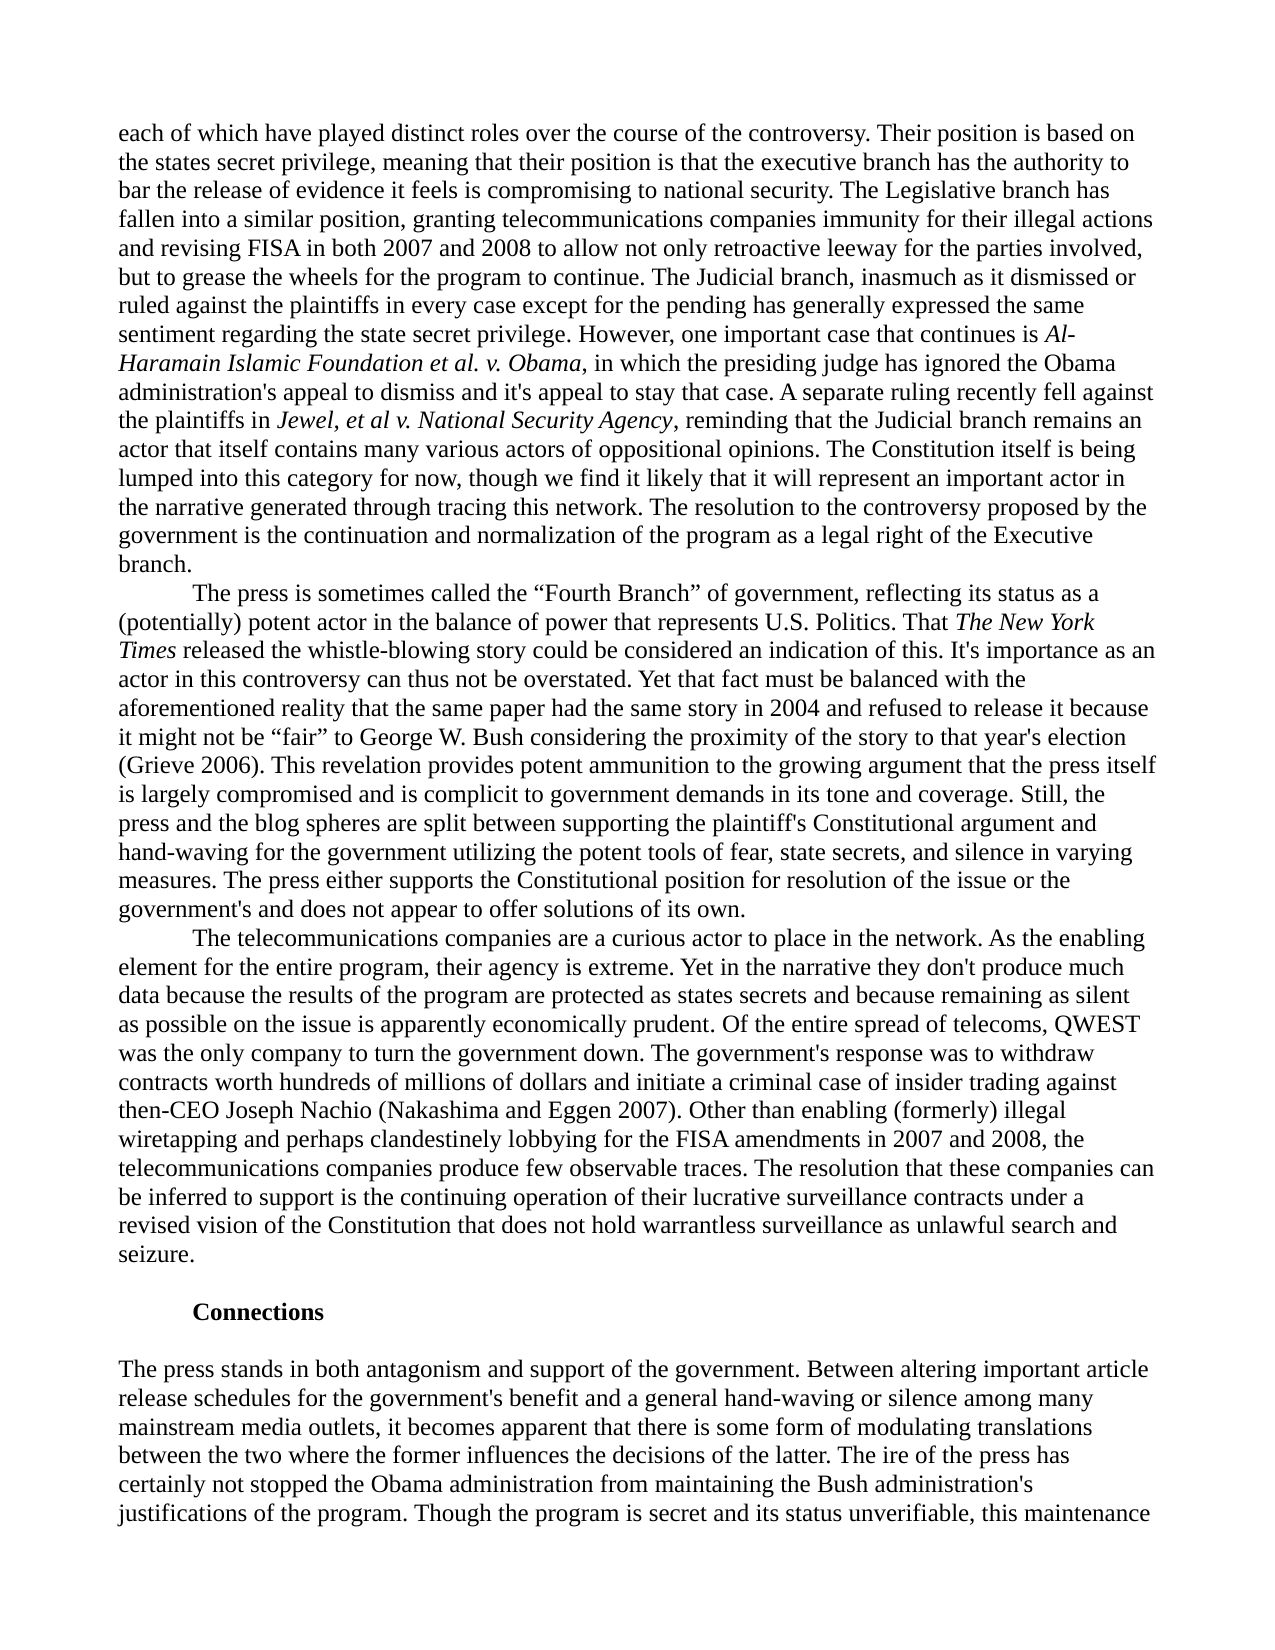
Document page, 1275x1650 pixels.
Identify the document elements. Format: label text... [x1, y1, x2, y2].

text The telecommunications companies are a curious actor to place in the network. As the enabling element for the entire program, their agency is extreme. Yet in the narrative they don't produce much data because the results of the program are protected as states secrets and because remaining as silent as possible on the issue is apparently economically prudent. Of the entire spread of telecoms, QWEST was the only company to turn the government down. The government's response was to withdraw contracts worth hundreds of millions of dollars and initiate a criminal case of insider trading against then-CEO Joseph Nachio (Nakashima and Eggen 2007). Other than enabling (formerly) illegal wiretapping and perhaps clandestinely lobbying for the FISA amendments in 2007 and 2008, the telecommunications companies produce few observable traces. The resolution that these companies can be inferred to support is the continuing operation of their lucrative surveillance contracts under a revised vision of the Constitution that does not hold warrantless surveillance as unlawful search and seizure. [118, 923, 1157, 1268]
text each of which have played distinct roles over the course of the controversy. Their position is based on the states secret privilege, meaning that their position is that the executive branch has the authority to bar the release of evidence it feels is compromising to national security. The Legislative branch has fallen into a similar position, granting telecommunications companies immunity for their illegal actions and revising FISA in both 2007 and 2008 to allow not only retroactive leeway for the parties involved, but to grease the wheels for the program to continue. The Judicial branch, inasmuch as it dismissed or ruled against the plaintiffs in every case except for the pending has generally expressed the same sentiment regarding the state secret privilege. However, one important case that continues is Al-Haramain Islamic Foundation et al. v. Obama, in which the presiding judge has ignored the Obama administration's appeal to dismiss and it's appeal to stay that case. A separate ruling recently fell against the plaintiffs in Jewel, et al v. National Security Agency, reminding that the Judicial branch remains an actor that itself contains many various actors of oppositional opinions. The Constitution itself is being lumped into this category for now, though we find it likely that it will represent an important actor in the narrative generated through tracing this network. The resolution to the controversy proposed by the government is the continuation and normalization of the program as a legal right of the Executive branch. [118, 118, 1157, 578]
text The press stands in both antagonism and support of the government. Between altering important article release schedules for the government's benefit and a general hand-waving or silence among many mainstream media outlets, it becomes apparent that there is some form of modulating translations between the two where the former influences the decisions of the latter. The ire of the press has certainly not stopped the Obama administration from maintaining the Bush administration's justifications of the program. Though the program is secret and its status unverifiable, this maintenance [118, 1354, 1157, 1527]
text Connections [118, 1297, 1157, 1326]
text The press is sometimes called the “Fourth Branch” of government, reflecting its status as a (potentially) potent actor in the balance of power that represents U.S. Politics. That The New York Times released the whistle-blowing story could be considered an indication of this. It's importance as an actor in this controversy can thus not be overstated. Yet that fact must be balanced with the aforementioned reality that the same paper had the same story in 2004 and refused to release it because it might not be “fair” to George W. Bush considering the proximity of the story to that year's election (Grieve 2006). This revelation provides potent ammunition to the growing argument that the press itself is largely compromised and is complicit to government demands in its tone and coverage. Still, the press and the blog spheres are split between supporting the plaintiff's Constitutional argument and hand-waving for the government utilizing the potent tools of fear, state secrets, and silence in varying measures. The press either supports the Constitutional position for resolution of the issue or the government's and does not appear to offer solutions of its own. [118, 578, 1157, 923]
